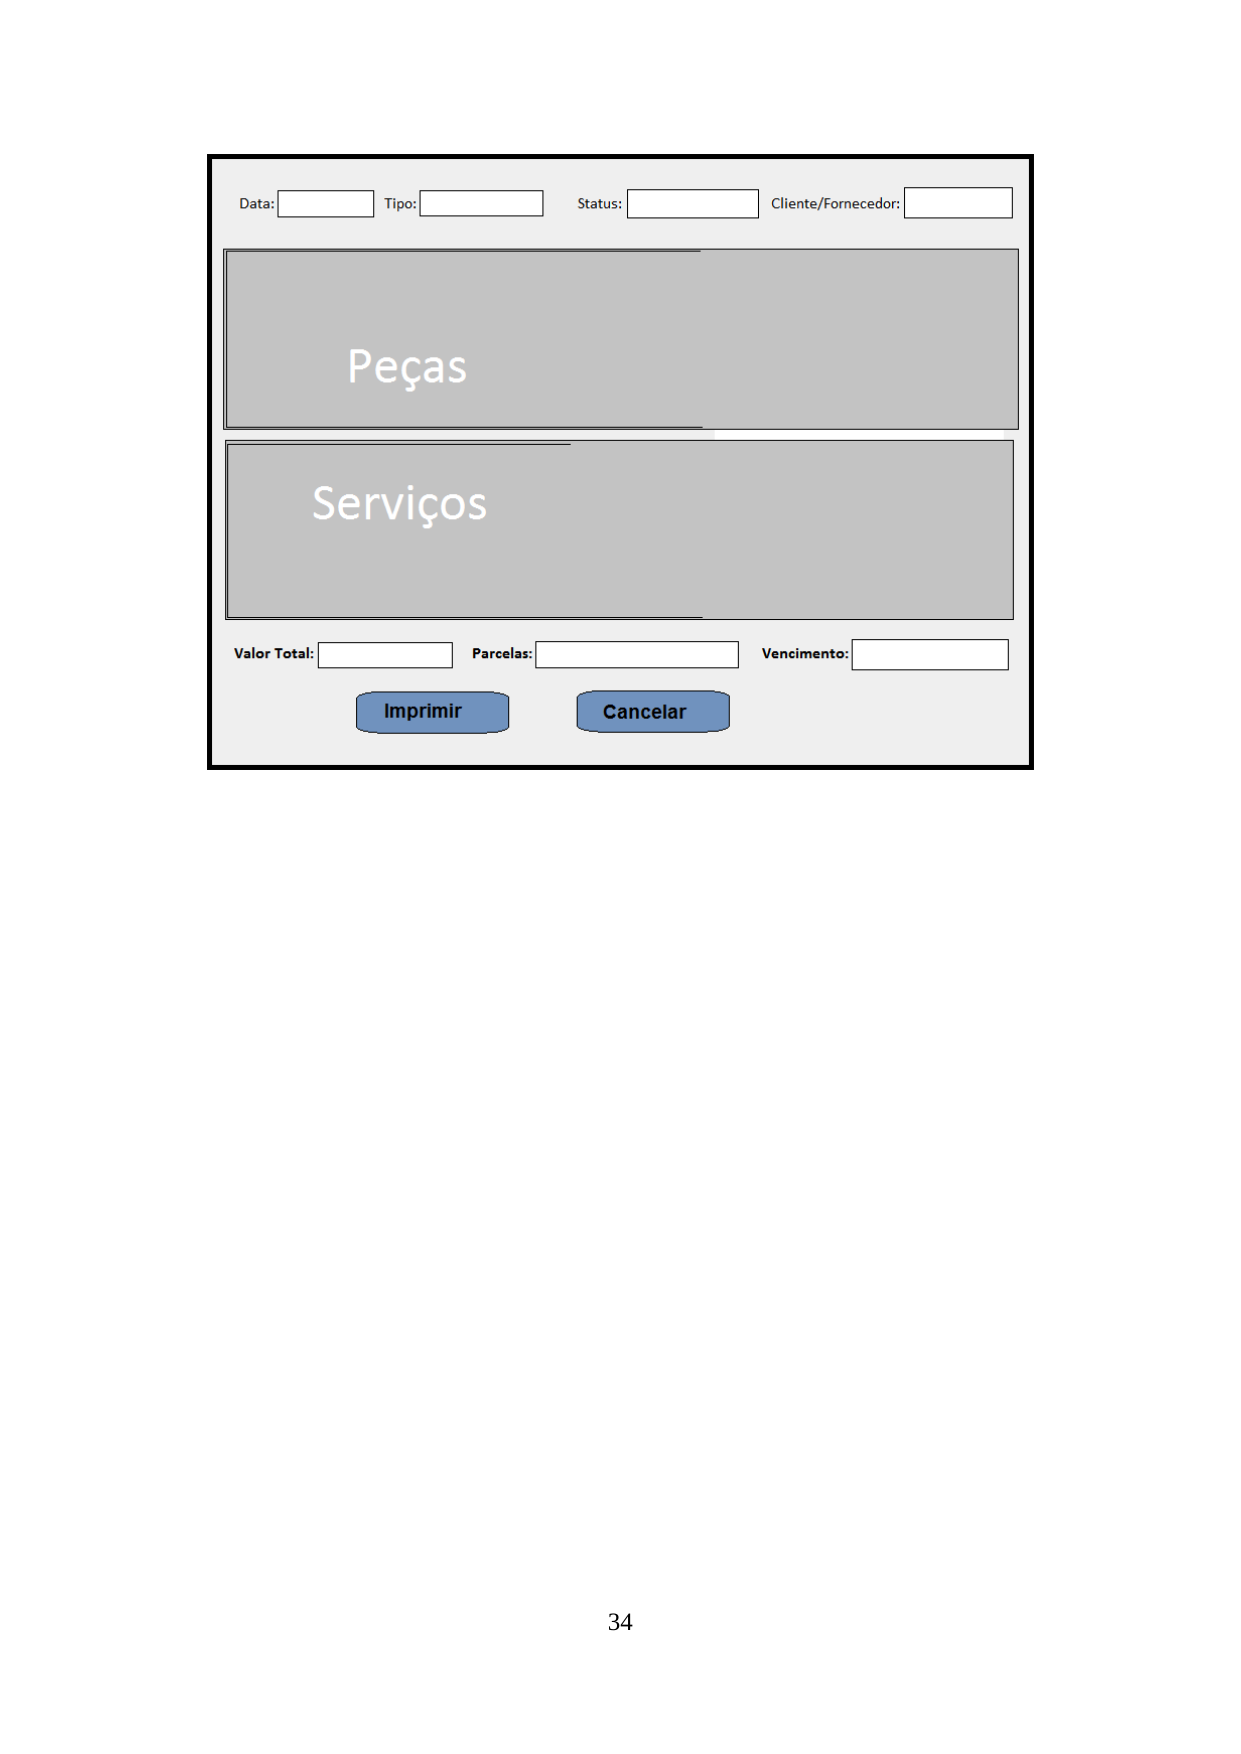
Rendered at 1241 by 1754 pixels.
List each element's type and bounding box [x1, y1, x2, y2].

picture [204, 151, 1037, 772]
